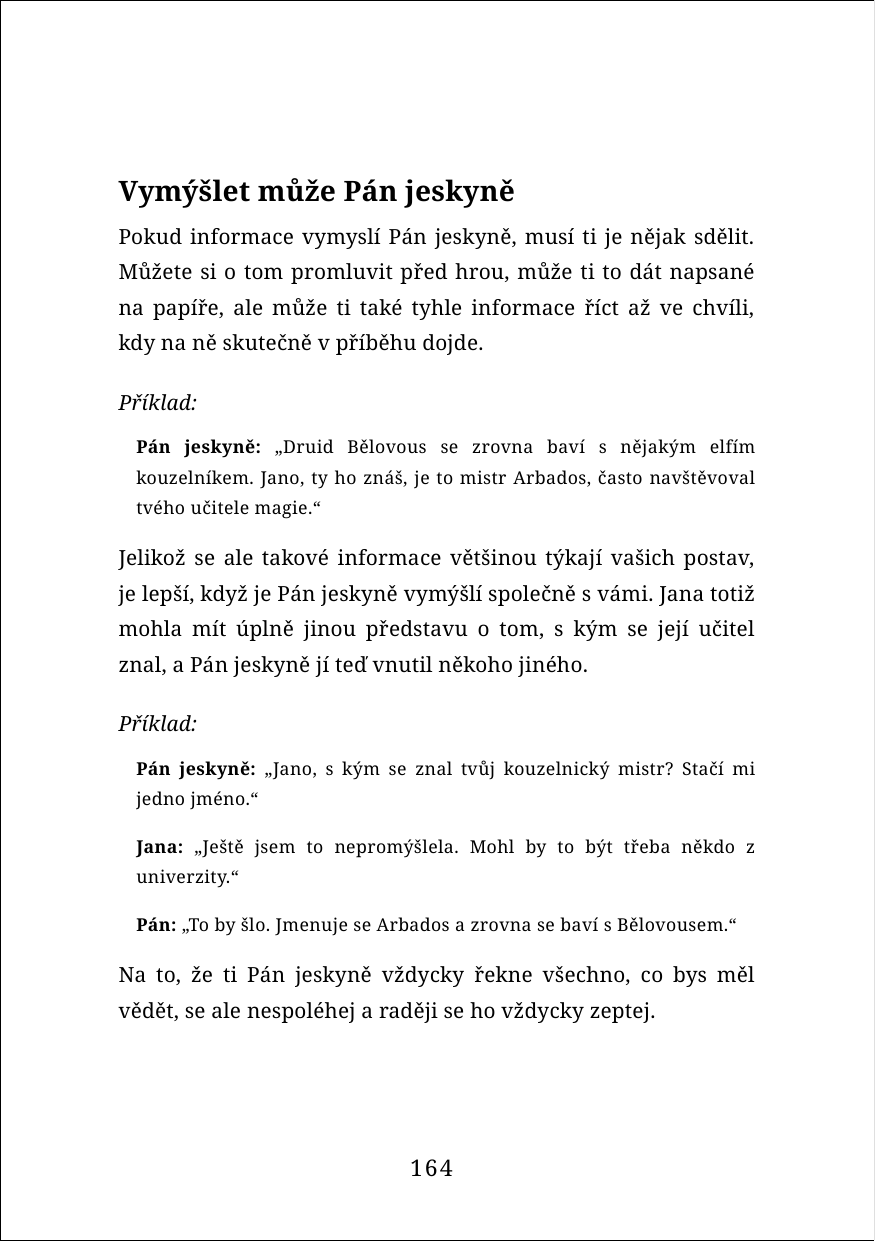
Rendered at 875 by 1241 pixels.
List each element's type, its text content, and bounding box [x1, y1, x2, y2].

text Příklad: [118, 709, 756, 737]
subtitle Vymýšlet může Pán jeskyně [118, 172, 756, 210]
text Jelikož se ale takové informace většinou týkají vašich postav, je lepší, když je Pán jeskyně vymýšlí společně s vámi. Jana totiž mohla mít úplně jinou představu o tom, s kým se její učitel znal, a Pán jeskyně jí teď vnutil někoho jiného. [118, 543, 756, 678]
text Příklad: [118, 388, 756, 416]
text Pán: „To by šlo. Jmenuje se Arbados a zrovna se baví s Bělovousem.“ [136, 912, 756, 937]
text Jana: „Ještě jsem to nepromýšlela. Mohl by to být třeba někdo z univerzity.“ [136, 834, 756, 889]
text Pán jeskyně: „Jano, s kým se znal tvůj kouzelnický mistr? Stačí mi jedno jméno.“ [136, 756, 756, 811]
text Pokud informace vymyslí Pán jeskyně, musí ti je nějak sdělit. Můžete si o tom promluvit před hrou, může ti to dát napsané na papíře, ale může ti také tyhle informace říct až ve chvíli, kdy na ně skutečně v příběhu dojde. [118, 222, 756, 357]
text Pán jeskyně: „Druid Bělovous se zrovna baví s nějakým elfím kouzelníkem. Jano, ty ho znáš, je to mistr Arbados, často navštěvoval tvého učitele magie.“ [136, 435, 756, 519]
text Na to, že ti Pán jeskyně vždycky řekne všechno, co bys měl vědět, se ale nespoléhej a raději se ho vždycky zeptej. [118, 960, 756, 1024]
